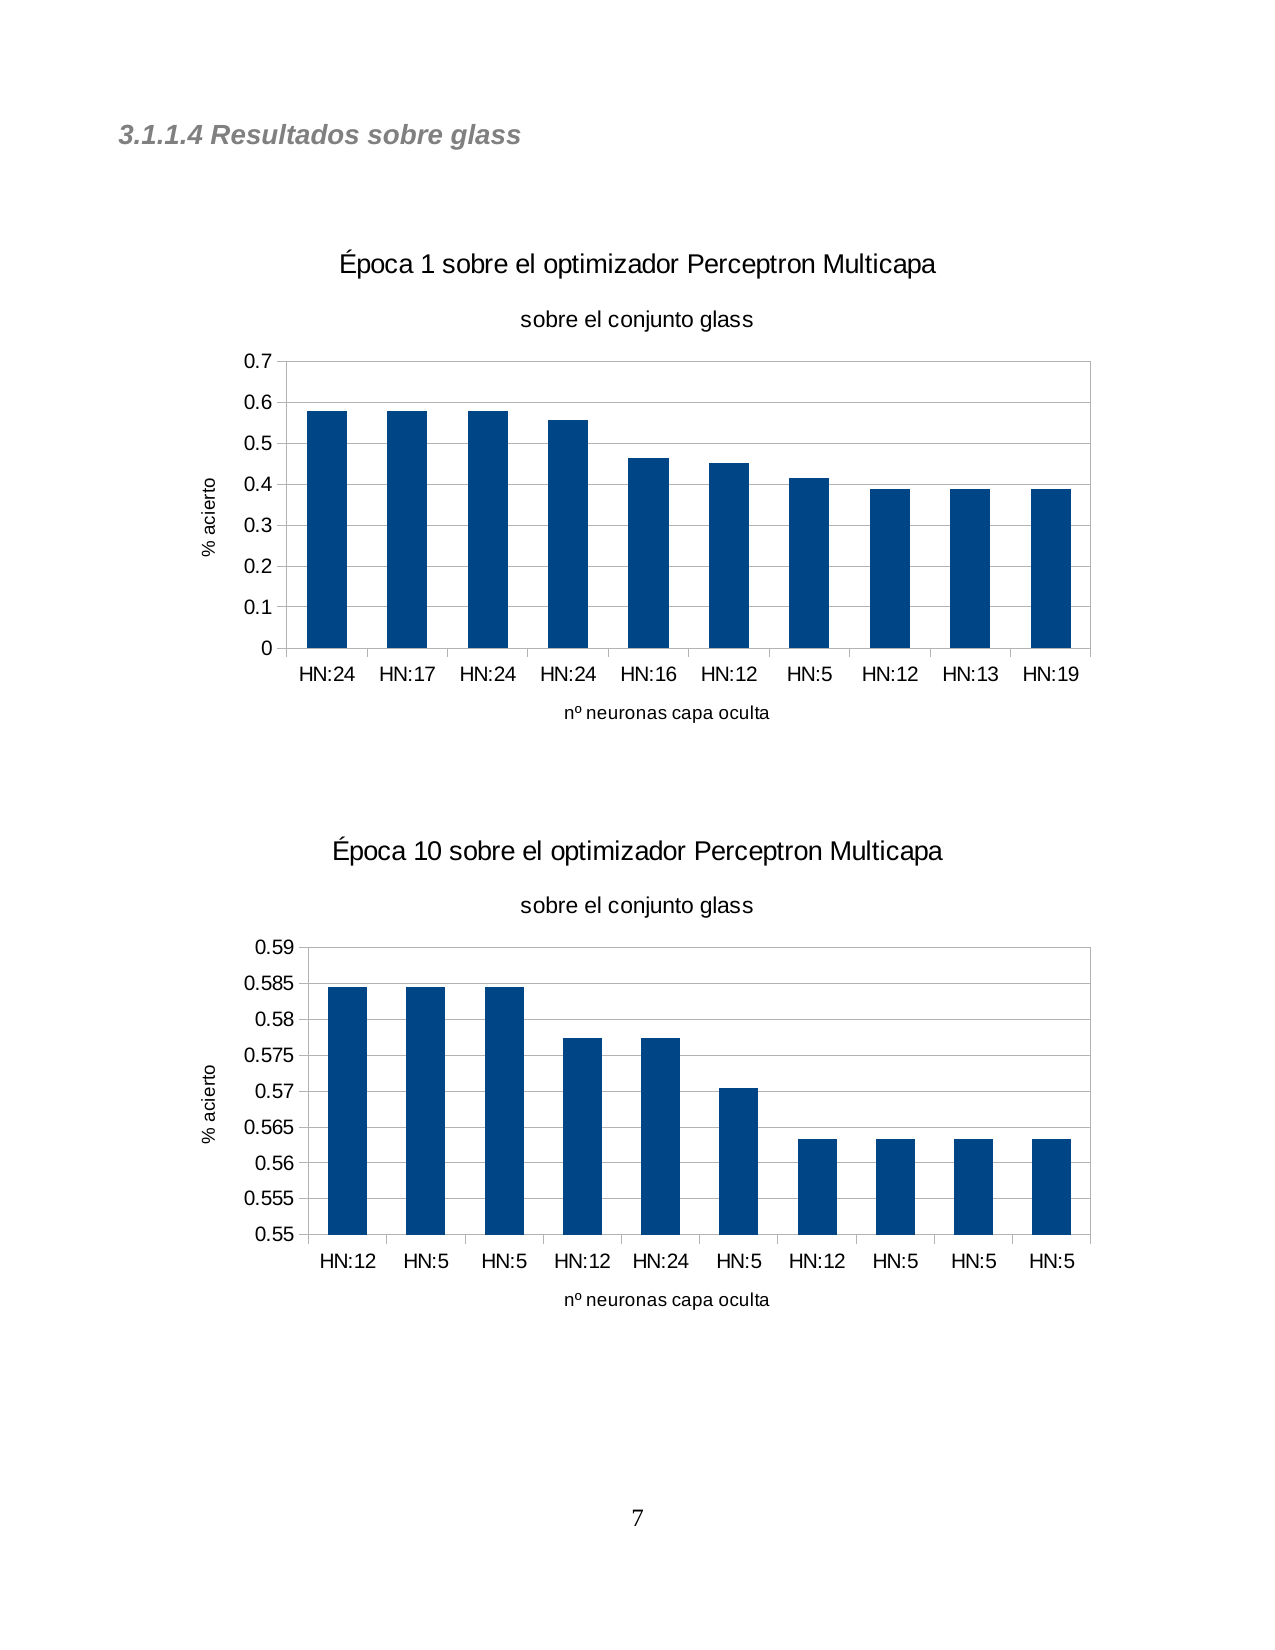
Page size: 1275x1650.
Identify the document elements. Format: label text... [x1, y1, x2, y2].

subtitle 3.1.1.4 Resultados sobre glass [118, 118, 1157, 150]
